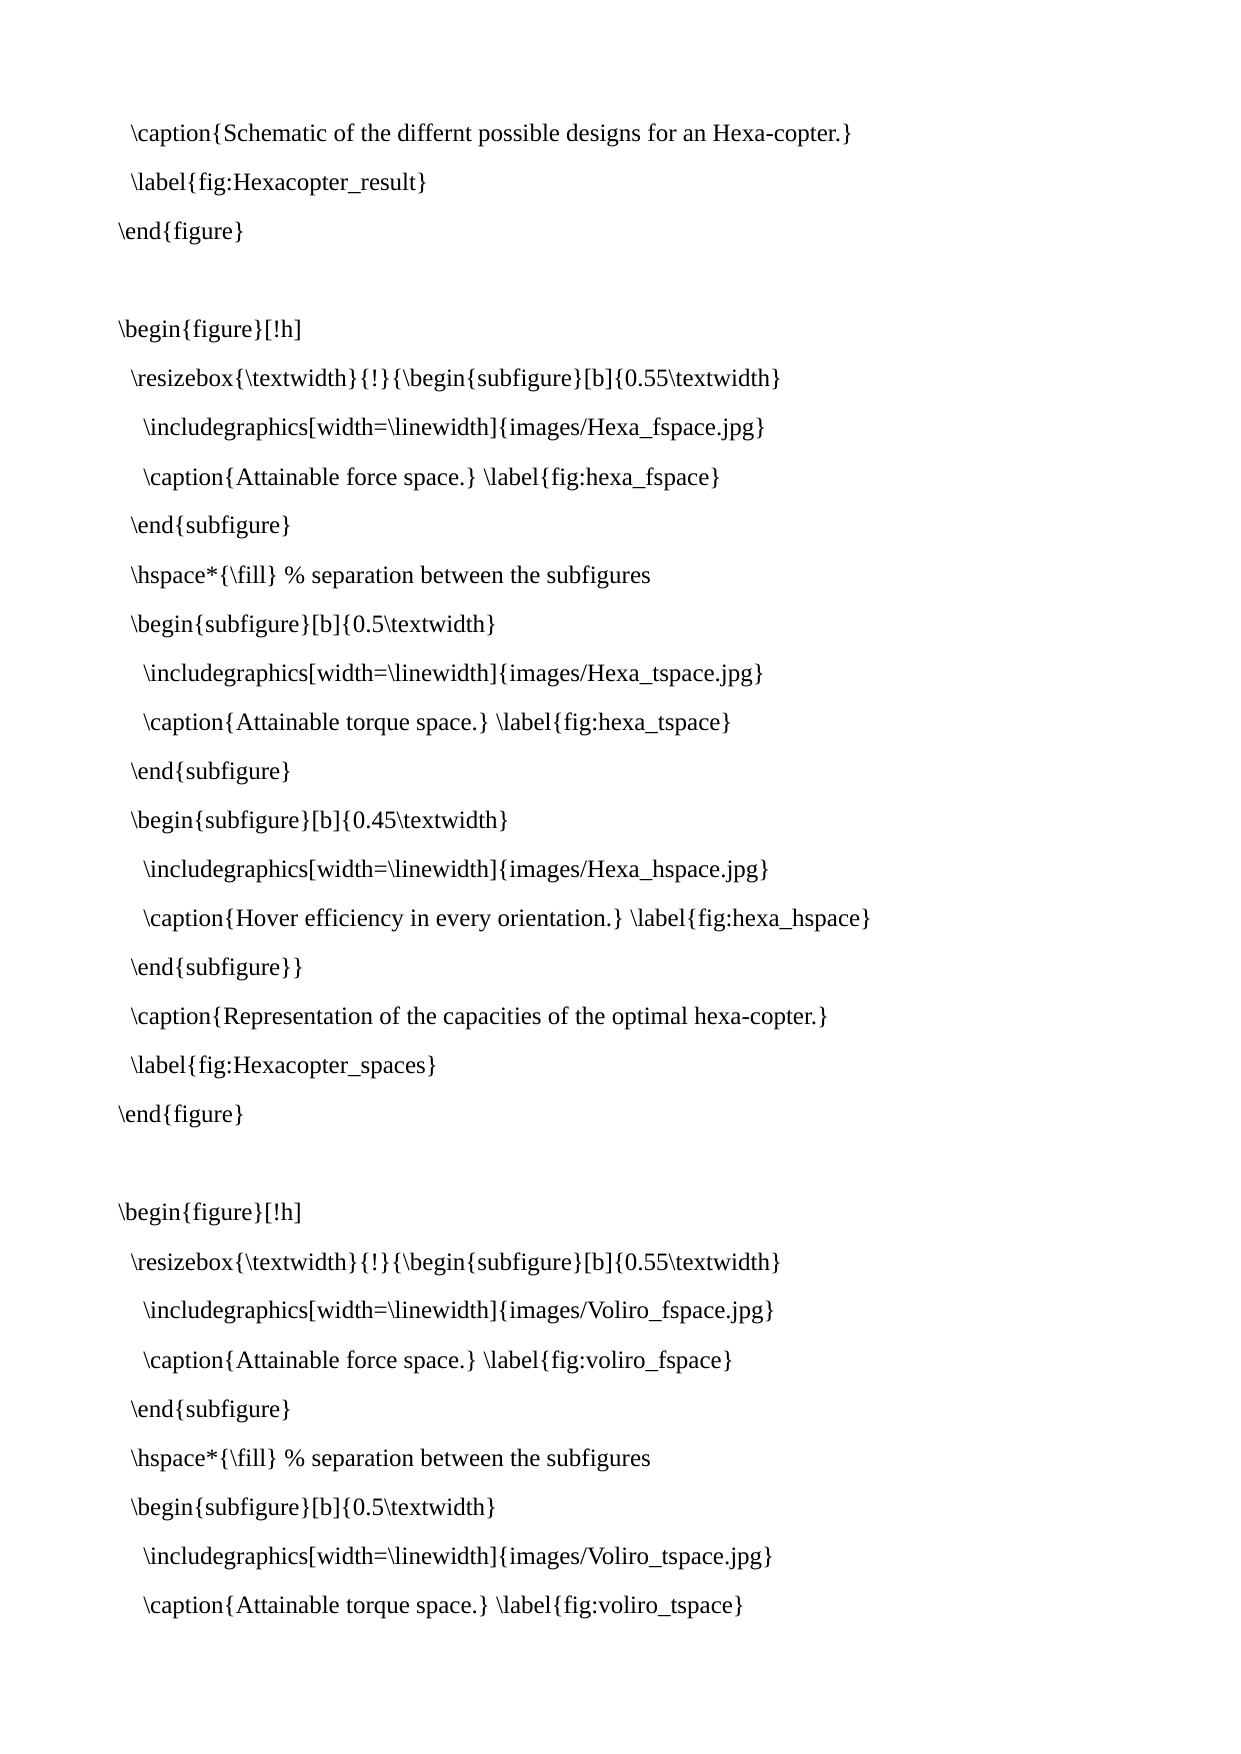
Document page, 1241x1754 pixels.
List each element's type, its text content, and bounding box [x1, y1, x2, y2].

text \includegraphics[width=\linewidth]{images/Voliro_tspace.jpg} [118, 1541, 1122, 1570]
text \includegraphics[width=\linewidth]{images/Hexa_fspace.jpg} [118, 412, 1122, 441]
text \caption{Attainable torque space.} \label{fig:voliro_tspace} [118, 1590, 1122, 1619]
text \caption{Attainable torque space.} \label{fig:hexa_tspace} [118, 707, 1122, 736]
text \begin{subfigure}[b]{0.45\textwidth} [118, 805, 1122, 834]
text \caption{Attainable force space.} \label{fig:voliro_fspace} [118, 1345, 1122, 1373]
text \end{subfigure} [118, 756, 1122, 785]
text \label{fig:Hexacopter_result} [118, 167, 1122, 196]
text \begin{figure}[!h] [118, 1197, 1122, 1226]
text \begin{subfigure}[b]{0.5\textwidth} [118, 609, 1122, 637]
text \end{subfigure} [118, 511, 1122, 539]
text \includegraphics[width=\linewidth]{images/Voliro_fspace.jpg} [118, 1296, 1122, 1324]
text \caption{Hover efficiency in every orientation.} \label{fig:hexa_hspace} [118, 903, 1122, 932]
text \begin{subfigure}[b]{0.5\textwidth} [118, 1492, 1122, 1521]
text \includegraphics[width=\linewidth]{images/Hexa_tspace.jpg} [118, 658, 1122, 687]
text \caption{Schematic of the differnt possible designs for an Hexa-copter.} [118, 118, 1122, 147]
text \end{subfigure} [118, 1394, 1122, 1422]
text \resizebox{\textwidth}{!}{\begin{subfigure}[b]{0.55\textwidth} [118, 363, 1122, 392]
text \end{figure} [118, 216, 1122, 245]
text \hspace*{\fill} % separation between the subfigures [118, 1443, 1122, 1472]
text \end{figure} [118, 1099, 1122, 1128]
text \caption{Representation of the capacities of the optimal hexa-copter.} [118, 1001, 1122, 1030]
text \label{fig:Hexacopter_spaces} [118, 1050, 1122, 1079]
text \begin{figure}[!h] [118, 314, 1122, 343]
text \hspace*{\fill} % separation between the subfigures [118, 560, 1122, 588]
text \end{subfigure}} [118, 952, 1122, 981]
text \caption{Attainable force space.} \label{fig:hexa_fspace} [118, 462, 1122, 490]
text \includegraphics[width=\linewidth]{images/Hexa_hspace.jpg} [118, 854, 1122, 883]
text \resizebox{\textwidth}{!}{\begin{subfigure}[b]{0.55\textwidth} [118, 1247, 1122, 1275]
